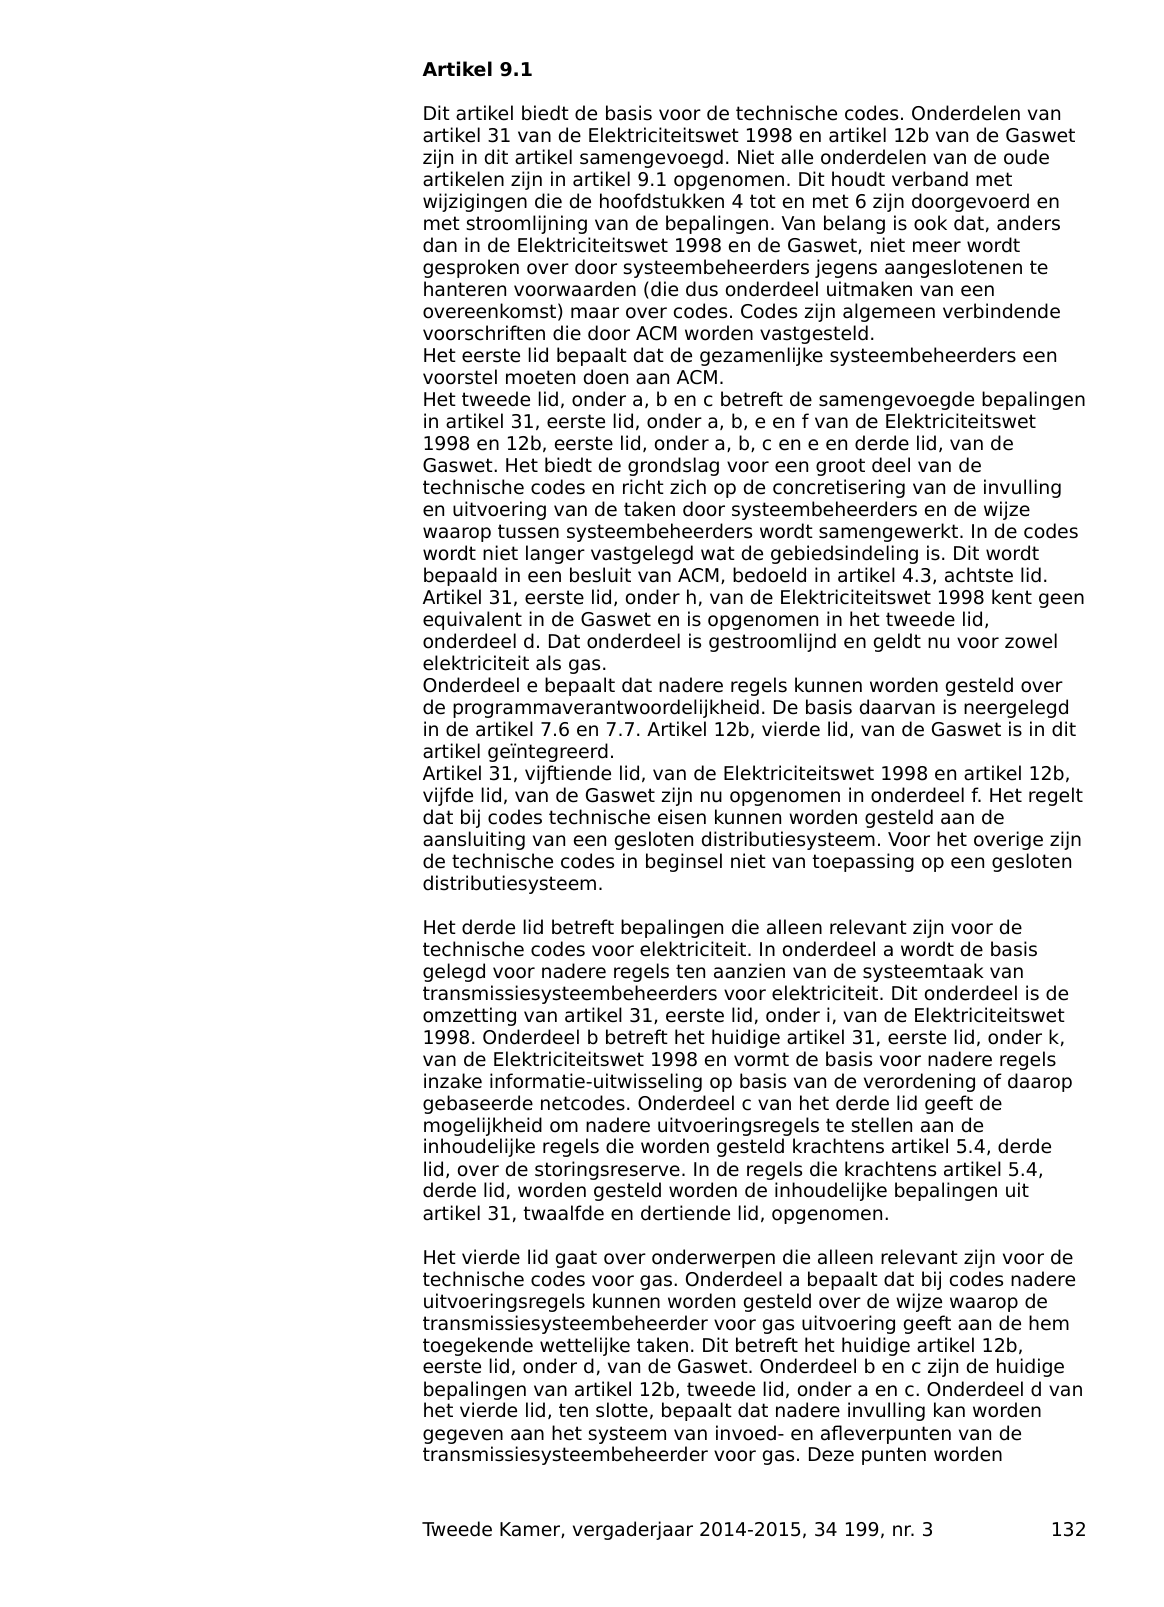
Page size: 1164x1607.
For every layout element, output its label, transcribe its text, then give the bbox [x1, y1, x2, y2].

text Artikel 31, vijftiende lid, van de Elektriciteitswet 1998 en artikel 12b, vijfde lid, van de Gaswet zijn nu opgenomen in onderdeel f. Het regelt dat bij codes technische eisen kunnen worden gesteld aan de aansluiting van een gesloten distributiesysteem. Voor het overige zijn de technische codes in beginsel niet van toepassing op een gesloten distributiesysteem. [422, 763, 1087, 894]
text Dit artikel biedt de basis voor de technische codes. Onderdelen van artikel 31 van de Elektriciteitswet 1998 en artikel 12b van de Gaswet zijn in dit artikel samengevoegd. Niet alle onderdelen van de oude artikelen zijn in artikel 9.1 opgenomen. Dit houdt verband met wijzigingen die de hoofdstukken 4 tot en met 6 zijn doorgevoerd en met stroomlijning van de bepalingen. Van belang is ook dat, anders dan in de Elektriciteitswet 1998 en de Gaswet, niet meer wordt gesproken over door systeembeheerders jegens aangeslotenen te hanteren voorwaarden (die dus onderdeel uitmaken van een overeenkomst) maar over codes. Codes zijn algemeen verbindende voorschriften die door ACM worden vastgesteld. [422, 103, 1087, 345]
text Het tweede lid, onder a, b en c betreft de samengevoegde bepalingen in artikel 31, eerste lid, onder a, b, e en f van de Elektriciteitswet 1998 en 12b, eerste lid, onder a, b, c en e en derde lid, van de Gaswet. Het biedt de grondslag voor een groot deel van de technische codes en richt zich op de concretisering van de invulling en uitvoering van de taken door systeembeheerders en de wijze waarop tussen systeembeheerders wordt samengewerkt. In de codes wordt niet langer vastgelegd wat de gebiedsindeling is. Dit wordt bepaald in een besluit van ACM, bedoeld in artikel 4.3, achtste lid. [422, 389, 1087, 587]
subtitle Artikel 9.1 [422, 59, 1087, 81]
text Het derde lid betreft bepalingen die alleen relevant zijn voor de technische codes voor elektriciteit. In onderdeel a wordt de basis gelegd voor nadere regels ten aanzien van de systeemtaak van transmissiesysteembeheerders voor elektriciteit. Dit onderdeel is de omzetting van artikel 31, eerste lid, onder i, van de Elektriciteitswet 1998. Onderdeel b betreft het huidige artikel 31, eerste lid, onder k, van de Elektriciteitswet 1998 en vormt de basis voor nadere regels inzake informatie-uitwisseling op basis van de verordening of daarop gebaseerde netcodes. Onderdeel c van het derde lid geeft de mogelijkheid om nadere uitvoeringsregels te stellen aan de inhoudelijke regels die worden gesteld krachtens artikel 5.4, derde lid, over de storingsreserve. In de regels die krachtens artikel 5.4, derde lid, worden gesteld worden de inhoudelijke bepalingen uit artikel 31, twaalfde en dertiende lid, opgenomen. [422, 917, 1087, 1224]
text Het eerste lid bepaalt dat de gezamenlijke systeembeheerders een voorstel moeten doen aan ACM. [422, 345, 1087, 389]
text Artikel 31, eerste lid, onder h, van de Elektriciteitswet 1998 kent geen equivalent in de Gaswet en is opgenomen in het tweede lid, onderdeel d. Dat onderdeel is gestroomlijnd en geldt nu voor zowel elektriciteit als gas. [422, 587, 1087, 675]
text Het vierde lid gaat over onderwerpen die alleen relevant zijn voor de technische codes voor gas. Onderdeel a bepaalt dat bij codes nadere uitvoeringsregels kunnen worden gesteld over de wijze waarop de transmissiesysteembeheerder voor gas uitvoering geeft aan de hem toegekende wettelijke taken. Dit betreft het huidige artikel 12b, eerste lid, onder d, van de Gaswet. Onderdeel b en c zijn de huidige bepalingen van artikel 12b, tweede lid, onder a en c. Onderdeel d van het vierde lid, ten slotte, bepaalt dat nadere invulling kan worden gegeven aan het systeem van invoed- en afleverpunten van de transmissiesysteembeheerder voor gas. Deze punten worden [422, 1247, 1087, 1466]
text Onderdeel e bepaalt dat nadere regels kunnen worden gesteld over de programmaverantwoordelijkheid. De basis daarvan is neergelegd in de artikel 7.6 en 7.7. Artikel 12b, vierde lid, van de Gaswet is in dit artikel geïntegreerd. [422, 675, 1087, 763]
